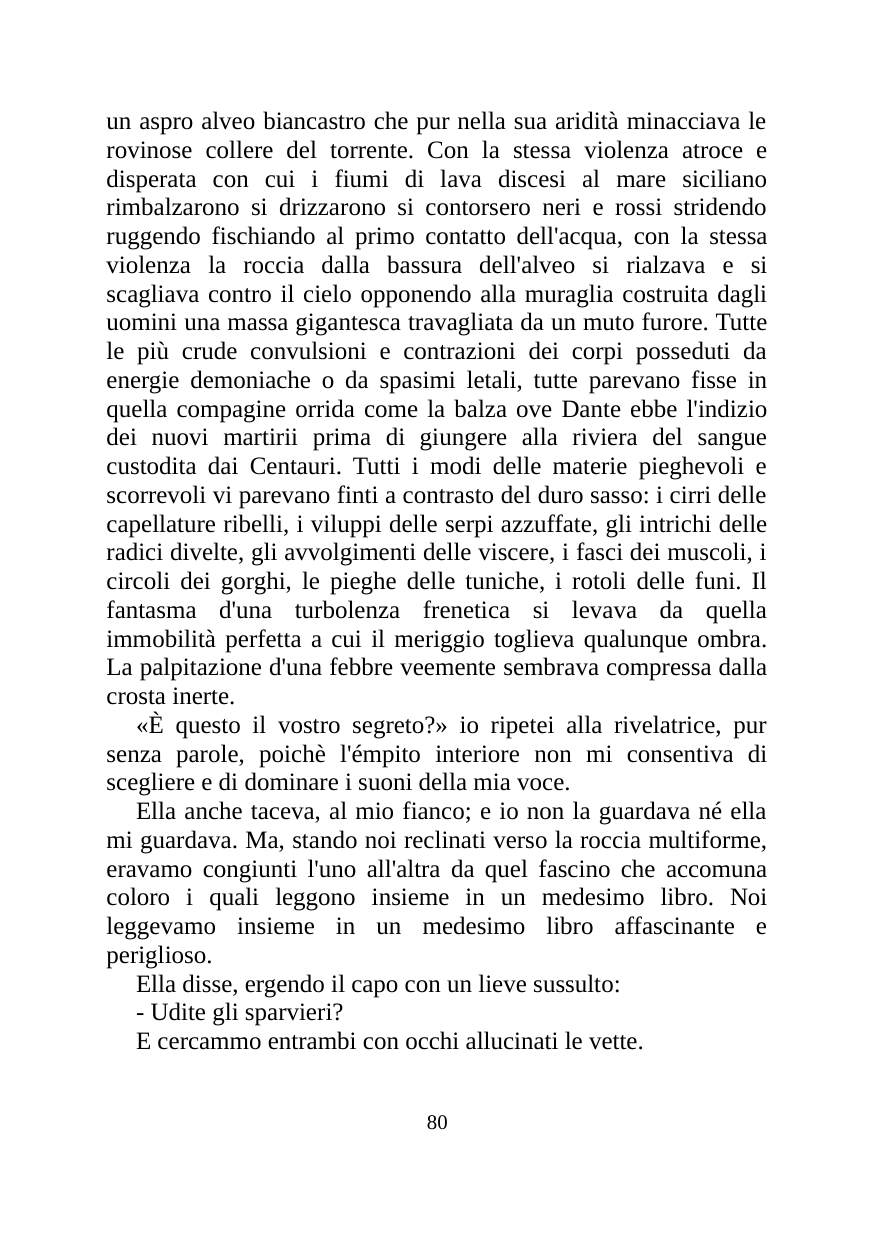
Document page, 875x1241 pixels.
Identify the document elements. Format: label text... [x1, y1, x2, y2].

text - Udite gli sparvieri? [106, 997, 768, 1026]
text Ella anche taceva, al mio fianco; e io non la guardava né ella mi guardava. Ma, stando noi reclinati verso la roccia multiforme, eravamo congiunti l'uno all'altra da quel fascino che accomuna coloro i quali leggono insieme in un medesimo libro. Noi leggevamo insieme in un medesimo libro affascinante e periglioso. [106, 796, 768, 969]
text Ella disse, ergendo il capo con un lieve sussulto: [106, 969, 768, 997]
text E cercammo entrambi con occhi allucinati le vette. [106, 1026, 768, 1055]
text «È questo il vostro segreto?» io ripetei alla rivelatrice, pur senza parole, poichè l'émpito interiore non mi consentiva di scegliere e di dominare i suoni della mia voce. [106, 710, 768, 796]
text un aspro alveo biancastro che pur nella sua aridità minacciava le rovinose collere del torrente. Con la stessa violenza atroce e disperata con cui i fiumi di lava discesi al mare siciliano rimbalzarono si drizzarono si contorsero neri e rossi stridendo ruggendo fischiando al primo contatto dell'acqua, con la stessa violenza la roccia dalla bassura dell'alveo si rialzava e si scagliava contro il cielo opponendo alla muraglia costruita dagli uomini una massa gigantesca travagliata da un muto furore. Tutte le più crude convulsioni e contrazioni dei corpi posseduti da energie demoniache o da spasimi letali, tutte parevano fisse in quella compagine orrida come la balza ove Dante ebbe l'indizio dei nuovi martirii prima di giungere alla riviera del sangue custodita dai Centauri. Tutti i modi delle materie pieghevoli e scorrevoli vi parevano finti a contrasto del duro sasso: i cirri delle capellature ribelli, i viluppi delle serpi azzuffate, gli intrichi delle radici divelte, gli avvolgimenti delle viscere, i fasci dei muscoli, i circoli dei gorghi, le pieghe delle tuniche, i rotoli delle funi. Il fantasma d'una turbolenza frenetica si levava da quella immobilità perfetta a cui il meriggio toglieva qualunque ombra. La palpitazione d'una febbre veemente sembrava compressa dalla crosta inerte. [106, 106, 768, 710]
